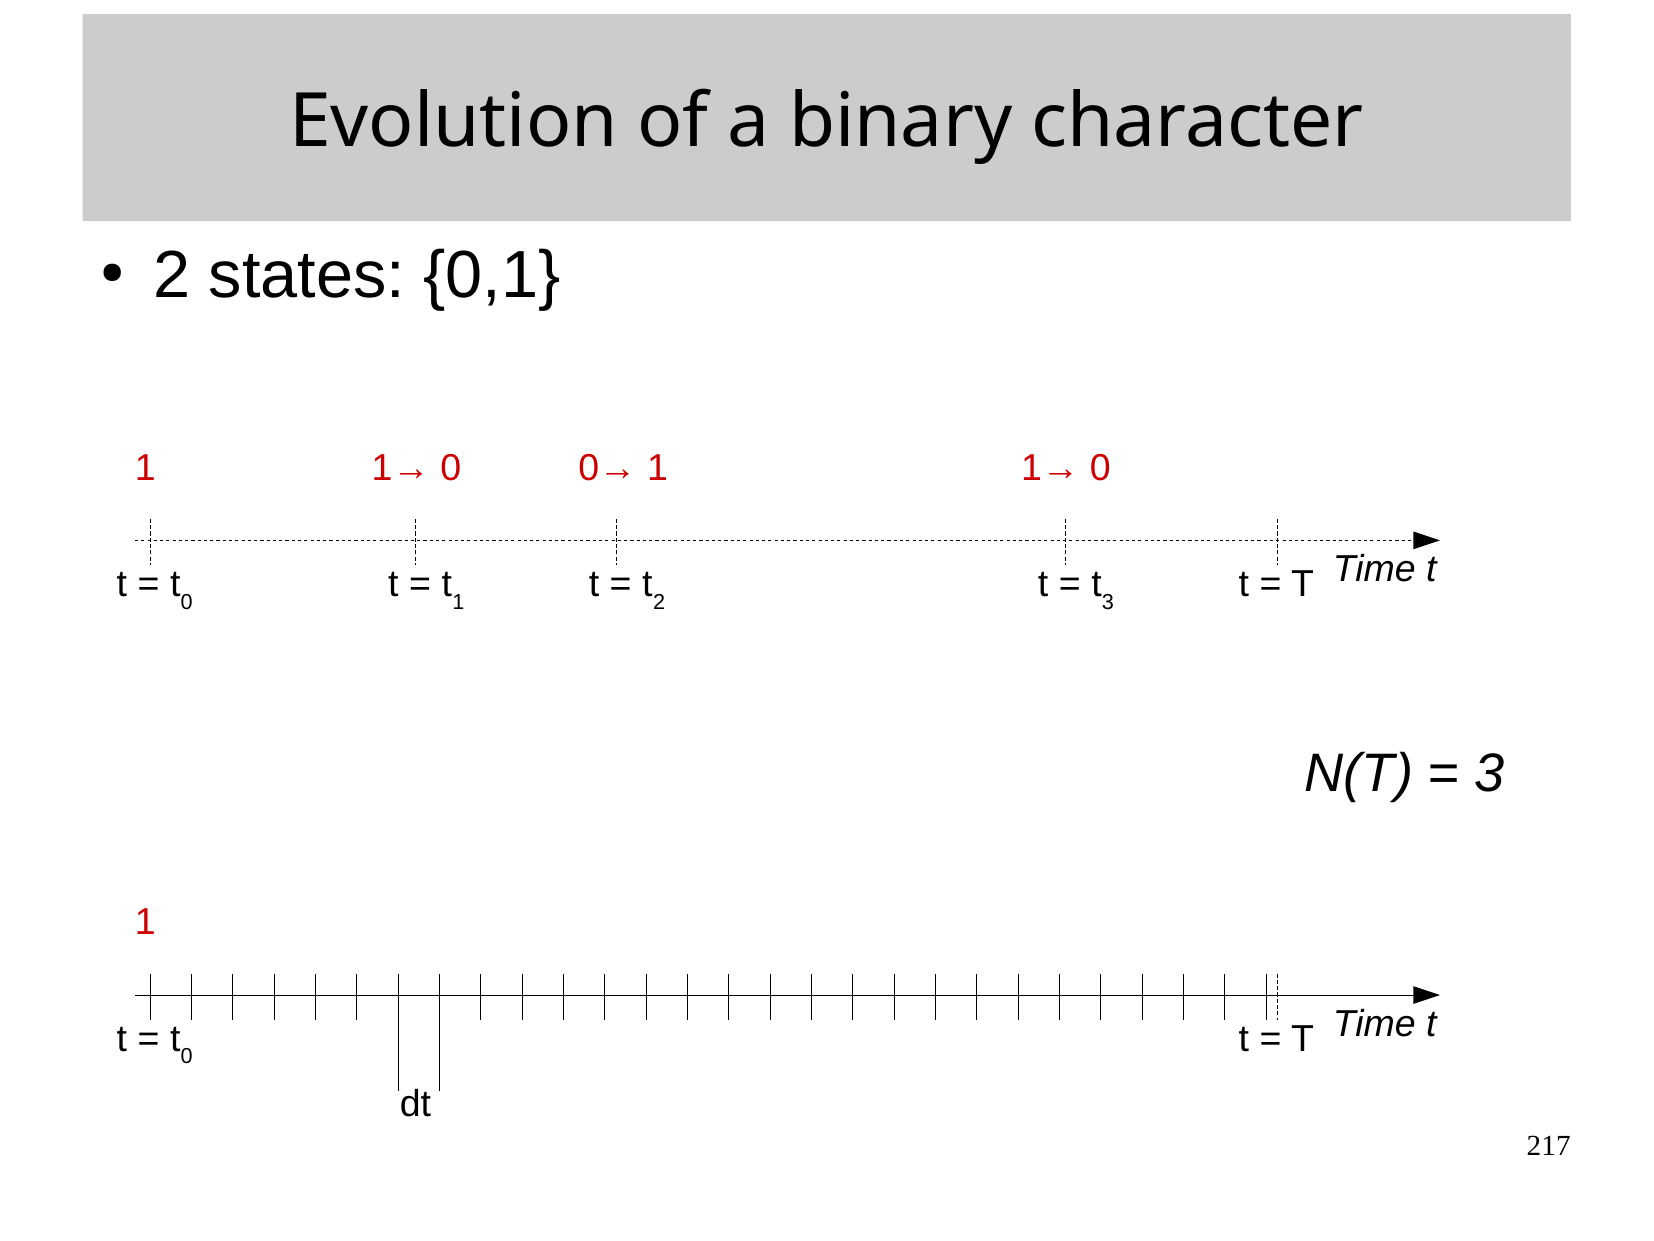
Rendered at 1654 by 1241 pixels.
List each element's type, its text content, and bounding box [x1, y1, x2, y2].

text_box t = T [1223, 1010, 1333, 1067]
title Evolution of a binary character [82, 13, 1571, 222]
text_box 1 [120, 893, 196, 951]
text_box 1→ 0 [1006, 438, 1127, 496]
text_box t = t0 [101, 555, 211, 622]
text_box t = t0 [101, 1010, 211, 1076]
text_box 0→ 1 [563, 438, 684, 496]
text_box dt [385, 1075, 462, 1132]
text_box t = t2 [574, 555, 683, 622]
text_box Time t [1318, 540, 1514, 598]
text_box t = t3 [1023, 555, 1132, 622]
text_box Time t [1318, 995, 1514, 1052]
text_box 1 [120, 438, 196, 496]
text_box t = T [1223, 555, 1333, 613]
list 2 states: {0,1} [82, 237, 1571, 421]
text_box 1→ 0 [356, 438, 477, 496]
text_box N(T) = 3 [1290, 735, 1576, 824]
text_box t = t1 [373, 555, 482, 622]
